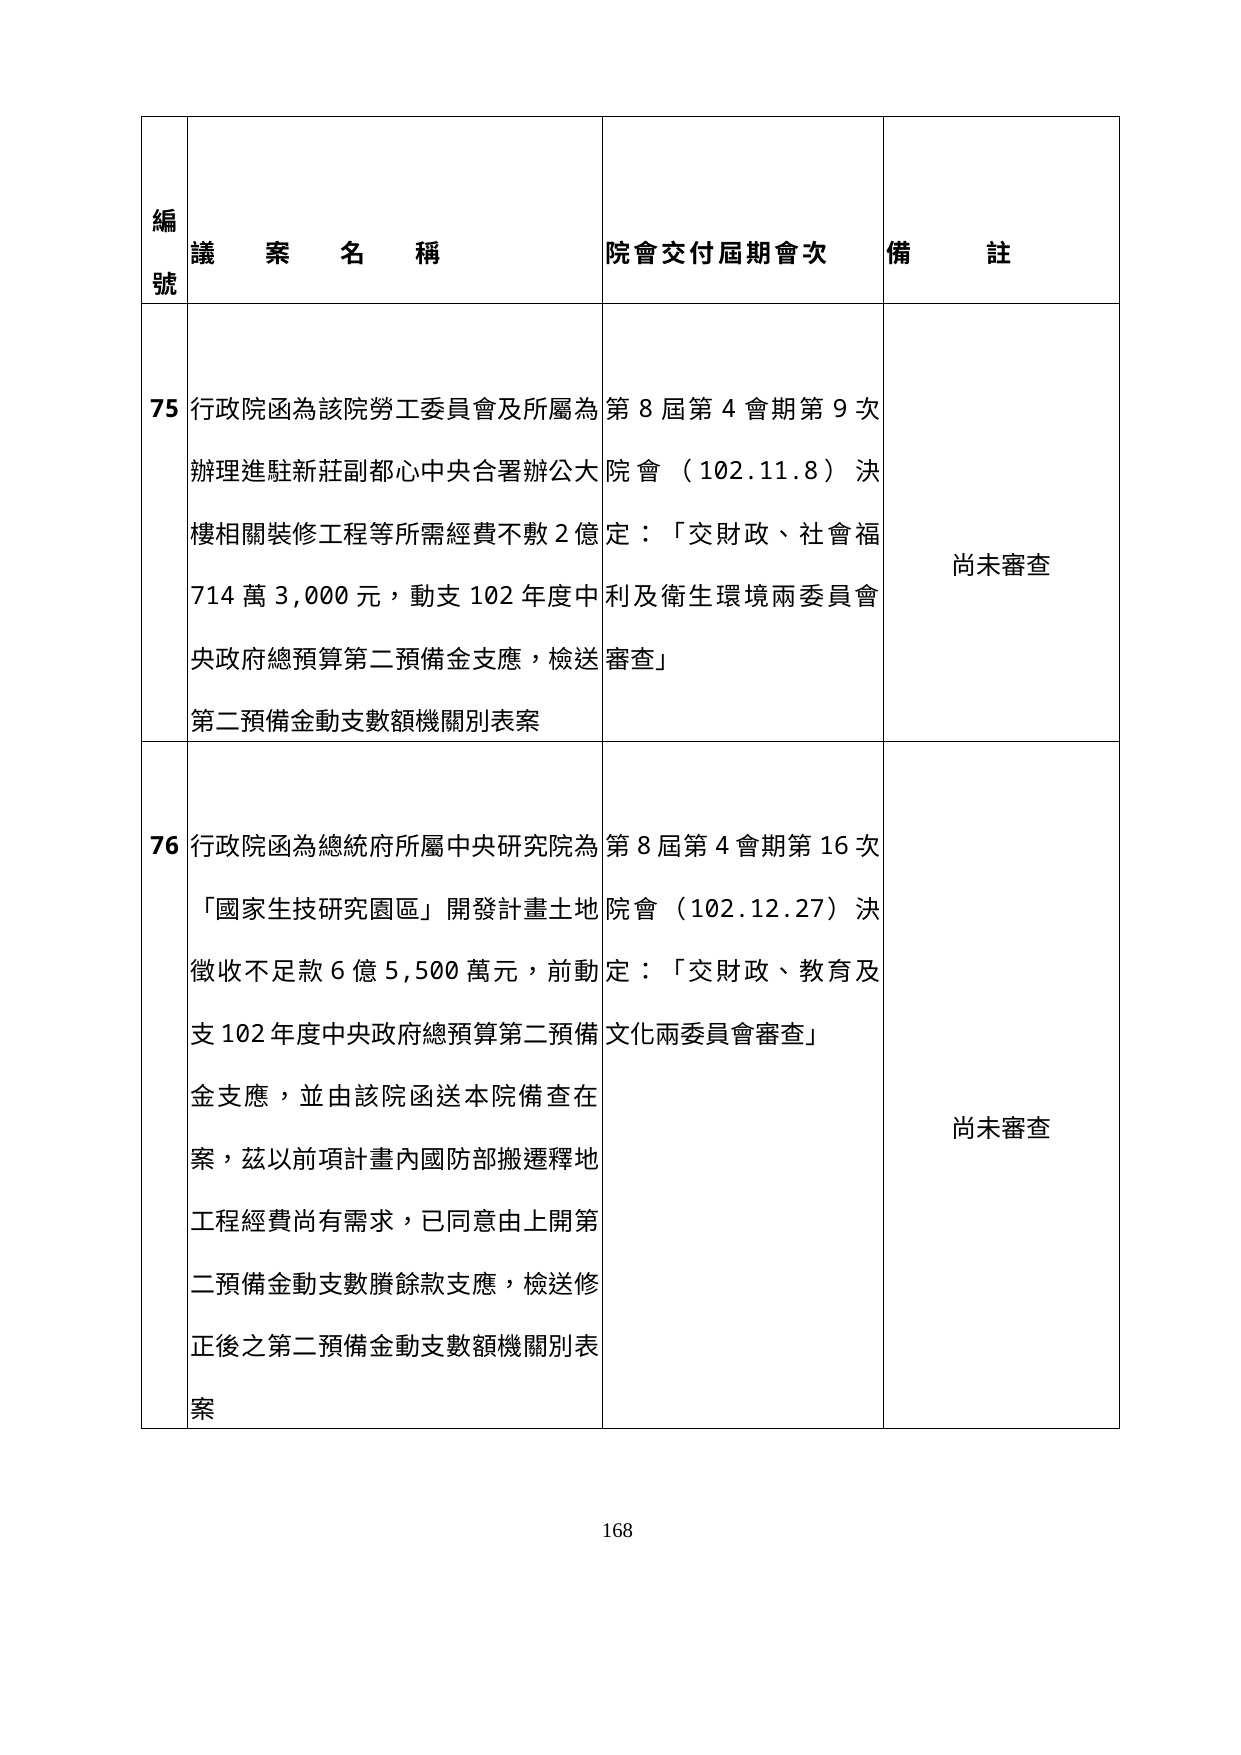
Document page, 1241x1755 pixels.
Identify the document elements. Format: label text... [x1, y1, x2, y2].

table_cell 第8屆第4會期第9次院會（102.11.8）決定：「交財政、社會福利及衛生環境兩委員會審查」 [603, 304, 883, 741]
table_header 備 註 [884, 117, 1119, 303]
table_cell [142, 742, 187, 1428]
table_cell [142, 304, 187, 741]
table_cell 行政院函為該院勞工委員會及所屬為辦理進駐新莊副都心中央合署辦公大樓相關裝修工程等所需經費不敷2億714萬3,000元，動支102年度中央政府總預算第二預備金支應，檢送第二預備金動支數額機關別表案 [188, 304, 602, 741]
table_header 編號 [142, 117, 187, 303]
table_cell 尚未審查 [884, 742, 1119, 1428]
table_cell 行政院函為總統府所屬中央研究院為「國家生技研究園區」開發計畫土地徵收不足款6億5,500萬元，前動支102年度中央政府總預算第二預備金支應，並由該院函送本院備查在案，茲以前項計畫內國防部搬遷釋地工程經費尚有需求，已同意由上開第二預備金動支數賸餘款支應，檢送修正後之第二預備金動支數額機關別表案 [188, 742, 602, 1428]
table_cell 尚未審查 [884, 304, 1119, 741]
table_cell 第8屆第4會期第16次院會（102.12.27）決定：「交財政、教育及文化兩委員會審查」 [603, 742, 883, 1428]
table_header 議 案 名 稱 [188, 117, 602, 303]
table_header 院會交付屆期會次 [603, 117, 883, 303]
